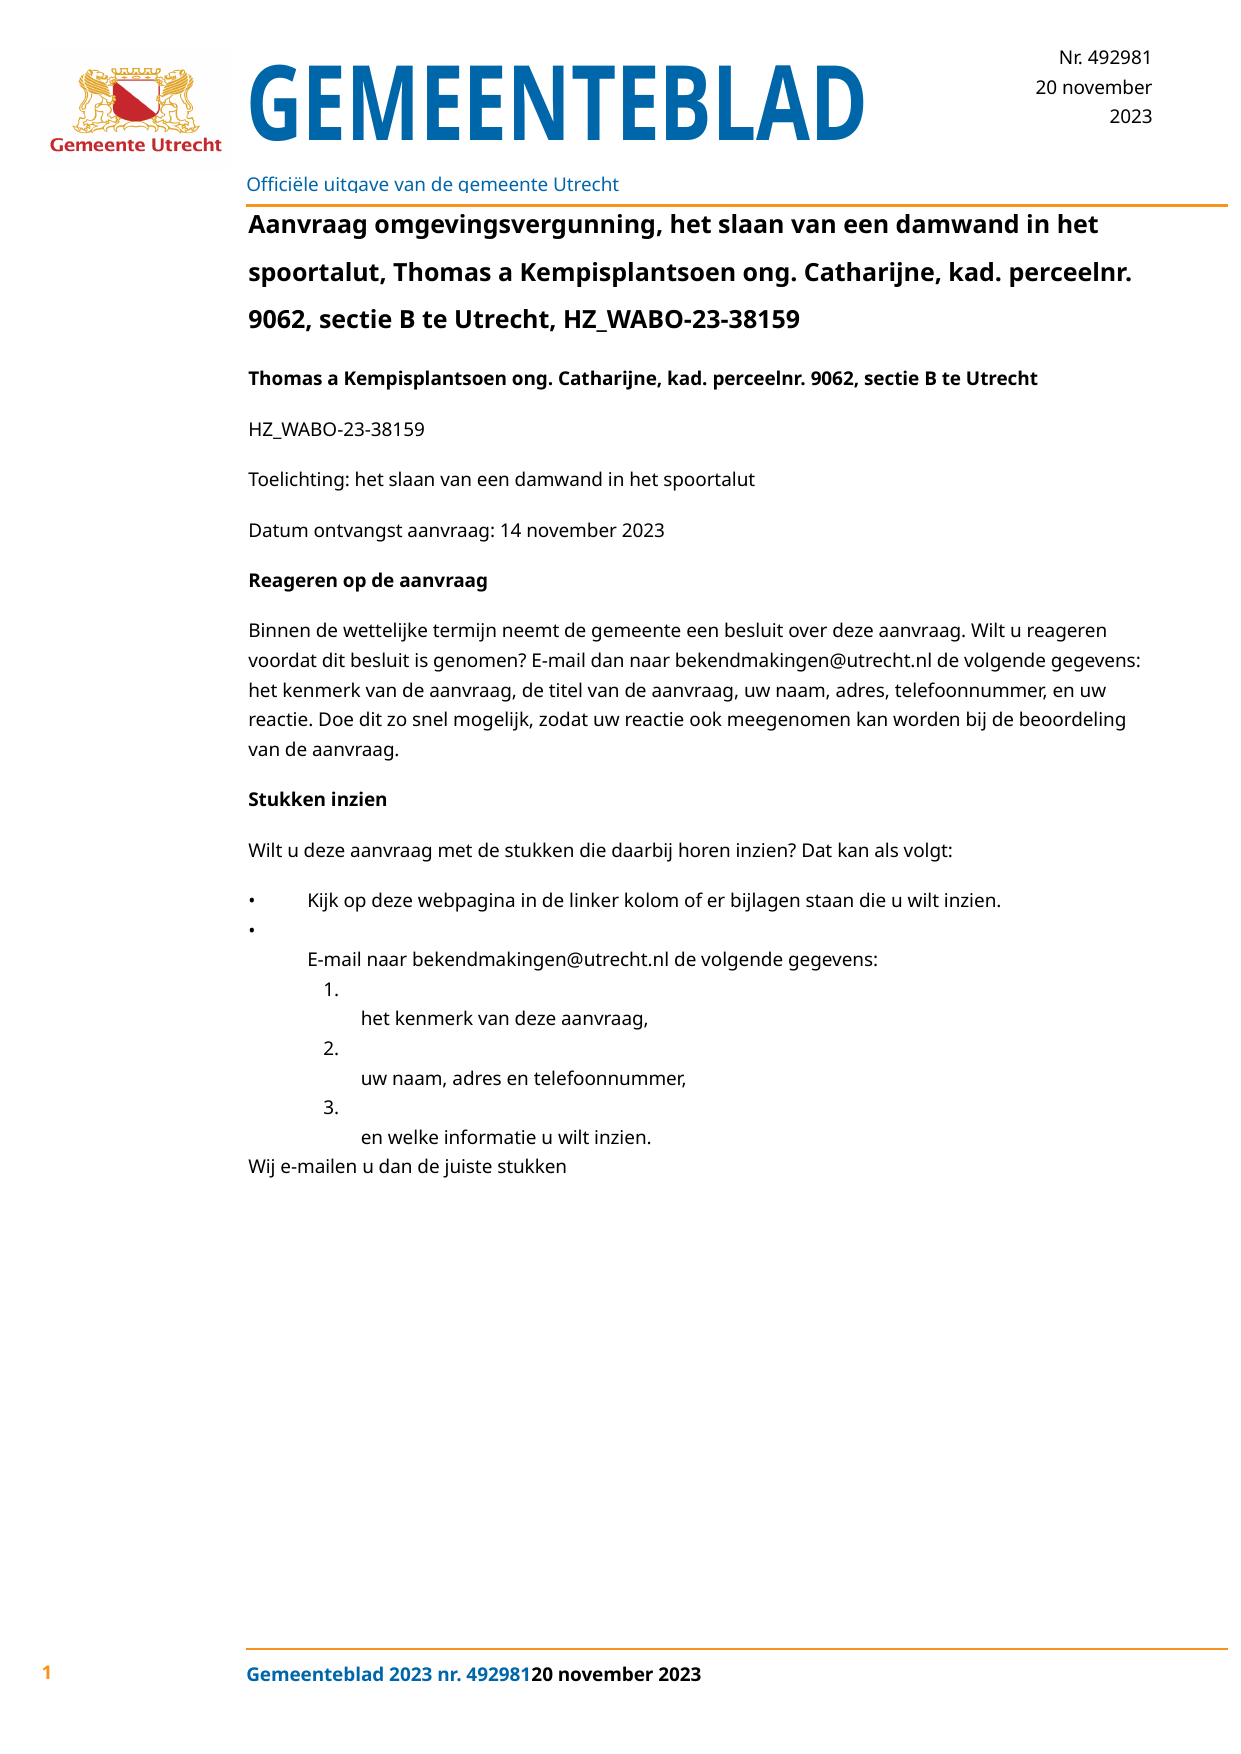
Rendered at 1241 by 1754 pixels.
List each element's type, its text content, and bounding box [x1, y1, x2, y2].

list het kenmerk van deze aanvraag, [323, 1006, 1152, 1031]
list uw naam, adres en telefoonnummer, [323, 1065, 1152, 1090]
text Aanvraag omgevingsvergunning, het slaan van een damwand in het spoortalut, Thomas a Kempisplantsoen ong. Catharijne, kad. perceelnr. 9062, sectie B te Utrecht, HZ_WABO-23-38159 [248, 207, 1152, 336]
text Datum ontvangst aanvraag: 14 november 2023 [248, 517, 1152, 542]
text Wij e-mailen u dan de juiste stukken [248, 1153, 1152, 1179]
list Kijk op deze webpagina in de linker kolom of er bijlagen staan die u wilt inzien. [248, 887, 1152, 913]
text Binnen de wettelijke termijn neemt de gemeente een besluit over deze aanvraag. Wilt u reageren voordat dit besluit is genomen? E-mail dan naar bekendmakingen@utrecht.nl de volgende gegevens: het kenmerk van de aanvraag, de titel van de aanvraag, uw naam, adres, telefoonnummer, en uw reactie. Doe dit zo snel mogelijk, zodat uw reactie ook meegenomen kan worden bij de beoordeling van de aanvraag. [248, 618, 1152, 762]
text Stukken inzien [248, 786, 1152, 812]
text Wilt u deze aanvraag met de stukken die daarbij horen inzien? Dat kan als volgt: [248, 837, 1152, 862]
list en welke informatie u wilt inzien. [323, 1124, 1152, 1149]
text Reageren op de aanvraag [248, 567, 1152, 593]
picture [41, 47, 231, 172]
text Thomas a Kempisplantsoen ong. Catharijne, kad. perceelnr. 9062, sectie B te Utrecht [248, 366, 1152, 391]
text HZ_WABO-23-38159 [248, 416, 1152, 442]
text Toelichting: het slaan van een damwand in het spoortalut [248, 466, 1152, 492]
list E-mail naar bekendmakingen@utrecht.nl de volgende gegevens: [248, 946, 1152, 972]
